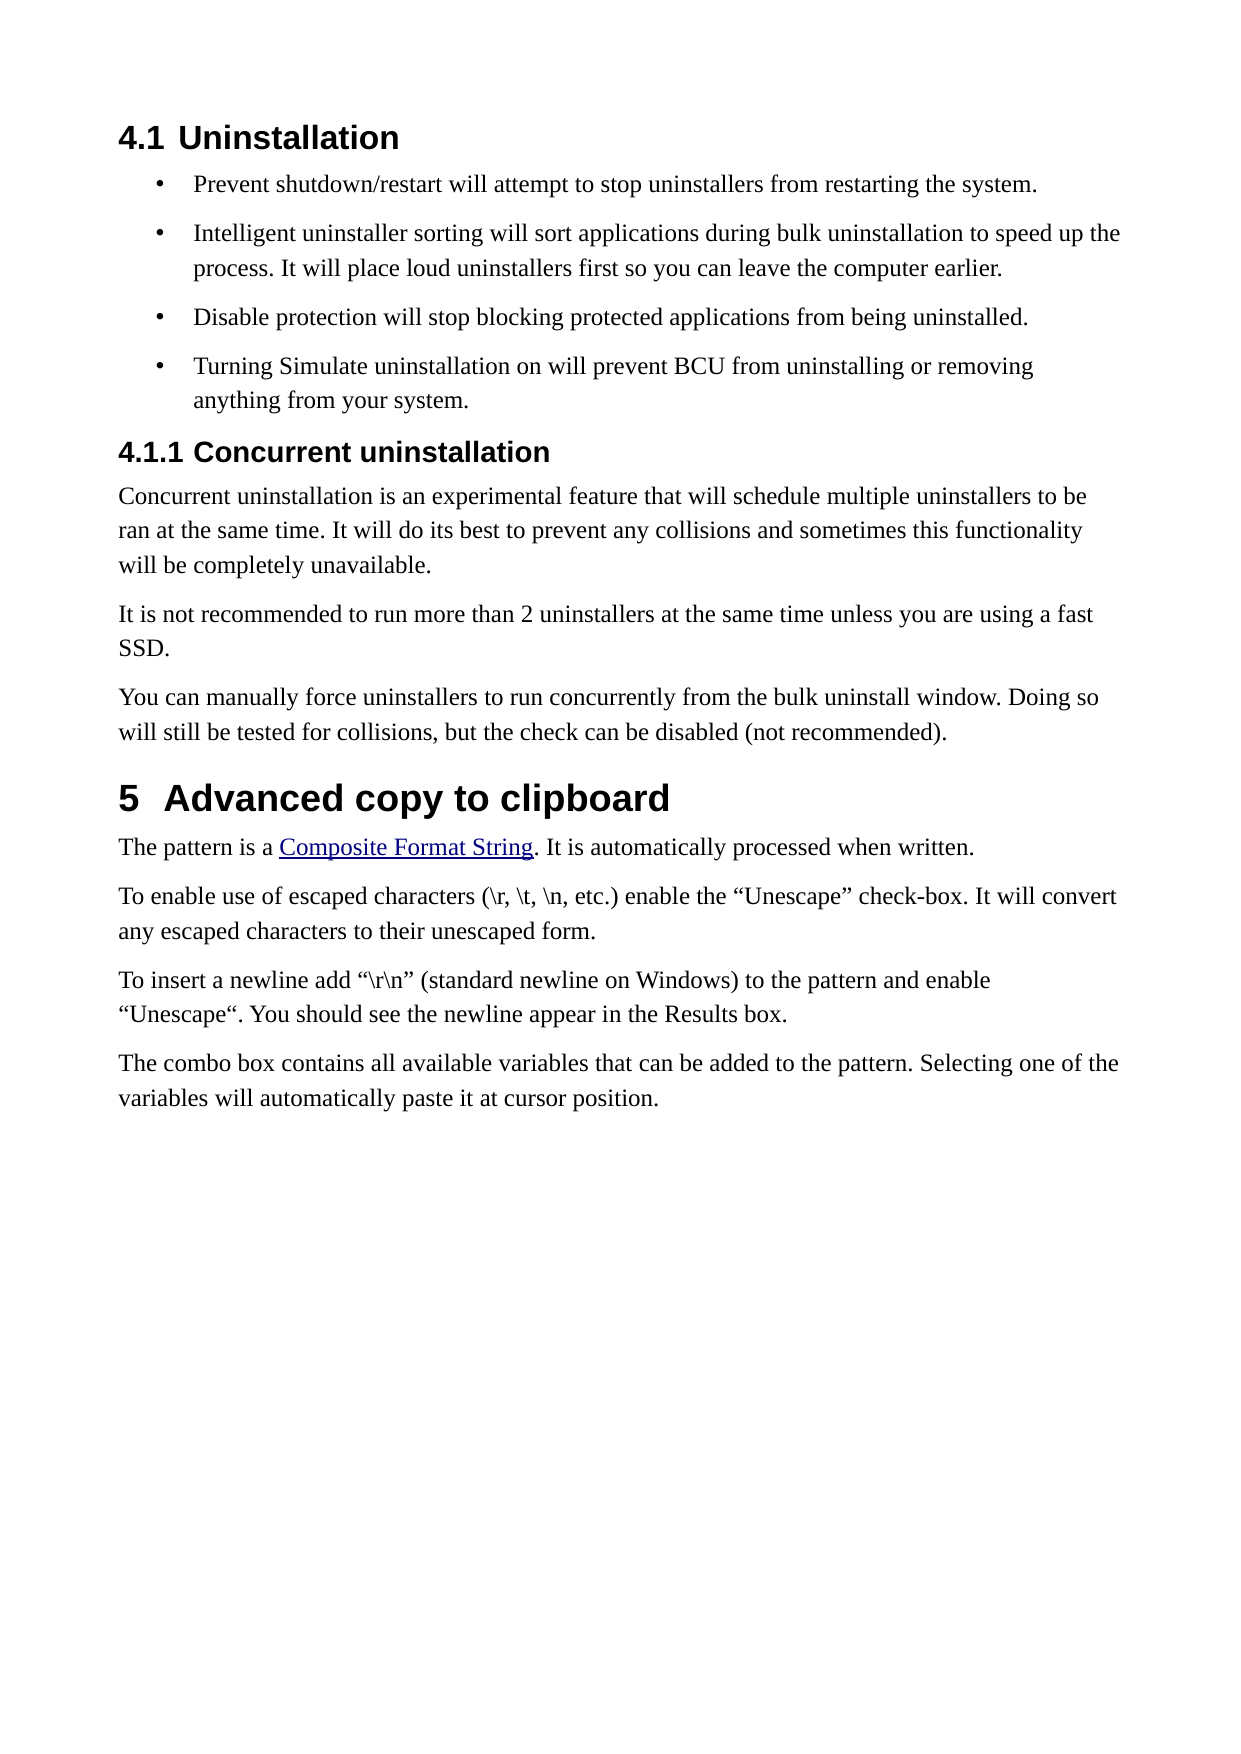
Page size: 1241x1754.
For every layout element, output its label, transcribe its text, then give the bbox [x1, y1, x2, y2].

text Concurrent uninstallation is an experimental feature that will schedule multiple uninstallers to be ran at the same time. It will do its best to prevent any collisions and sometimes this functionality will be completely unavailable. [118, 481, 1122, 578]
text The pattern is a Composite Format String. It is automatically processed when written. [118, 832, 1122, 861]
text It is not recommended to run more than 2 uninstallers at the same time unless you are using a fast SSD. [118, 599, 1122, 662]
list Disable protection will stop blocking protected applications from being uninstalled. [156, 302, 1122, 331]
text You can manually force uninstallers to run concurrently from the bulk uninstall window. Doing so will still be tested for collisions, but the check can be disabled (not recommended). [118, 682, 1122, 746]
subtitle Uninstallation [118, 118, 1122, 157]
text The combo box contains all available variables that can be added to the pattern. Selecting one of the variables will automatically paste it at cursor position. [118, 1048, 1122, 1112]
list Intelligent uninstaller sorting will sort applications during bulk uninstallation to speed up the process. It will place loud uninstallers first so you can leave the computer earlier. [156, 218, 1122, 282]
list Turning Simulate uninstallation on will prevent BCU from uninstalling or removing anything from your system. [156, 351, 1122, 414]
subtitle Concurrent uninstallation [118, 434, 1122, 468]
list Prevent shutdown/restart will attempt to stop uninstallers from restarting the system. [156, 169, 1122, 198]
subtitle Advanced copy to clipboard [118, 776, 1122, 820]
text To enable use of escaped characters (\r, \t, \n, etc.) enable the “Unescape” check-box. It will convert any escaped characters to their unescaped form. [118, 881, 1122, 945]
text To insert a newline add “\r\n” (standard newline on Windows) to the pattern and enable “Unescape“. You should see the newline appear in the Results box. [118, 965, 1122, 1028]
